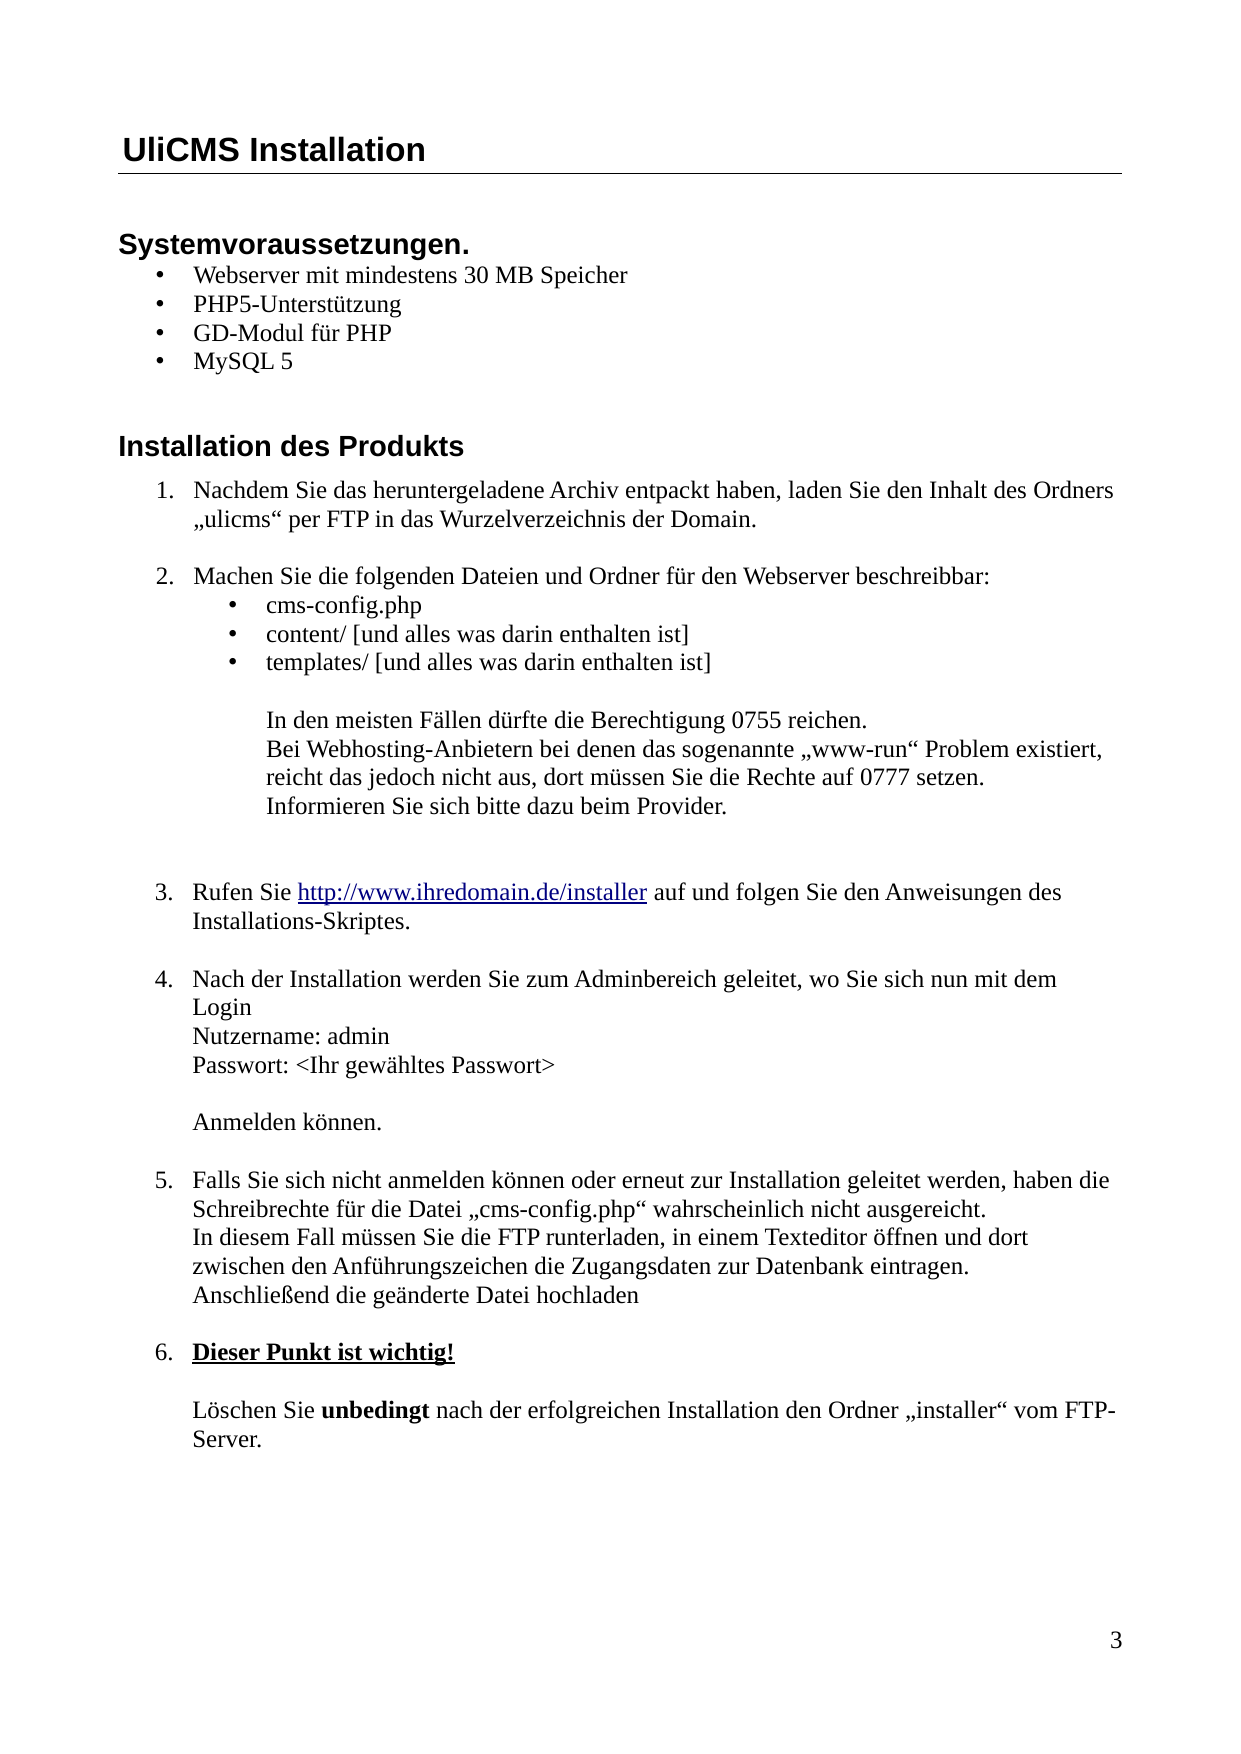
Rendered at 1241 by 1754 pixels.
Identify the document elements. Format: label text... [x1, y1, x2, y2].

list PHP5-Unterstützung [156, 289, 1122, 318]
list cms-config.php [228, 590, 1122, 619]
list Machen Sie die folgenden Dateien und Ordner für den Webserver beschreibbar: [156, 561, 1122, 590]
list Rufen Sie http://www.ihredomain.de/installer auf und folgen Sie den Anweisungen des Installations-Skriptes. [154, 877, 1122, 964]
subtitle UliCMS Installation [118, 125, 1122, 173]
list Webserver mit mindestens 30 MB Speicher [156, 260, 1122, 289]
list content/ [und alles was darin enthalten ist] [228, 619, 1122, 647]
list Nachdem Sie das heruntergeladene Archiv entpackt haben, laden Sie den Inhalt des Ordners „ulicms“ per FTP in das Wurzelverzeichnis der Domain. [156, 475, 1122, 561]
list GD-Modul für PHP [156, 318, 1122, 346]
list Nach der Installation werden Sie zum Adminbereich geleitet, wo Sie sich nun mit dem Login Nutzername: admin Passwort: <Ihr gewähltes Passwort> Anmelden können. [154, 964, 1122, 1165]
subtitle Systemvoraussetzungen. [118, 227, 1122, 260]
list templates/ [und alles was darin enthalten ist] In den meisten Fällen dürfte die Berechtigung 0755 reichen. Bei Webhosting-Anbietern bei denen das sogenannte „www-run“ Problem existiert, reicht das jedoch nicht aus, dort müssen Sie die Rechte auf 0777 setzen. Informieren Sie sich bitte dazu beim Provider. [228, 647, 1122, 877]
list Falls Sie sich nicht anmelden können oder erneut zur Installation geleitet werden, haben die Schreibrechte für die Datei „cms-config.php“ wahrscheinlich nicht ausgereicht. In diesem Fall müssen Sie die FTP runterladen, in einem Texteditor öffnen und dort zwischen den Anführungszeichen die Zugangsdaten zur Datenbank eintragen. Anschließend die geänderte Datei hochladen [154, 1165, 1122, 1337]
subtitle Installation des Produkts [118, 429, 1122, 462]
list MySQL 5 [156, 346, 1122, 375]
list Dieser Punkt ist wichtig! Löschen Sie unbedingt nach der erfolgreichen Installation den Ordner „installer“ vom FTP-Server. [154, 1337, 1122, 1452]
